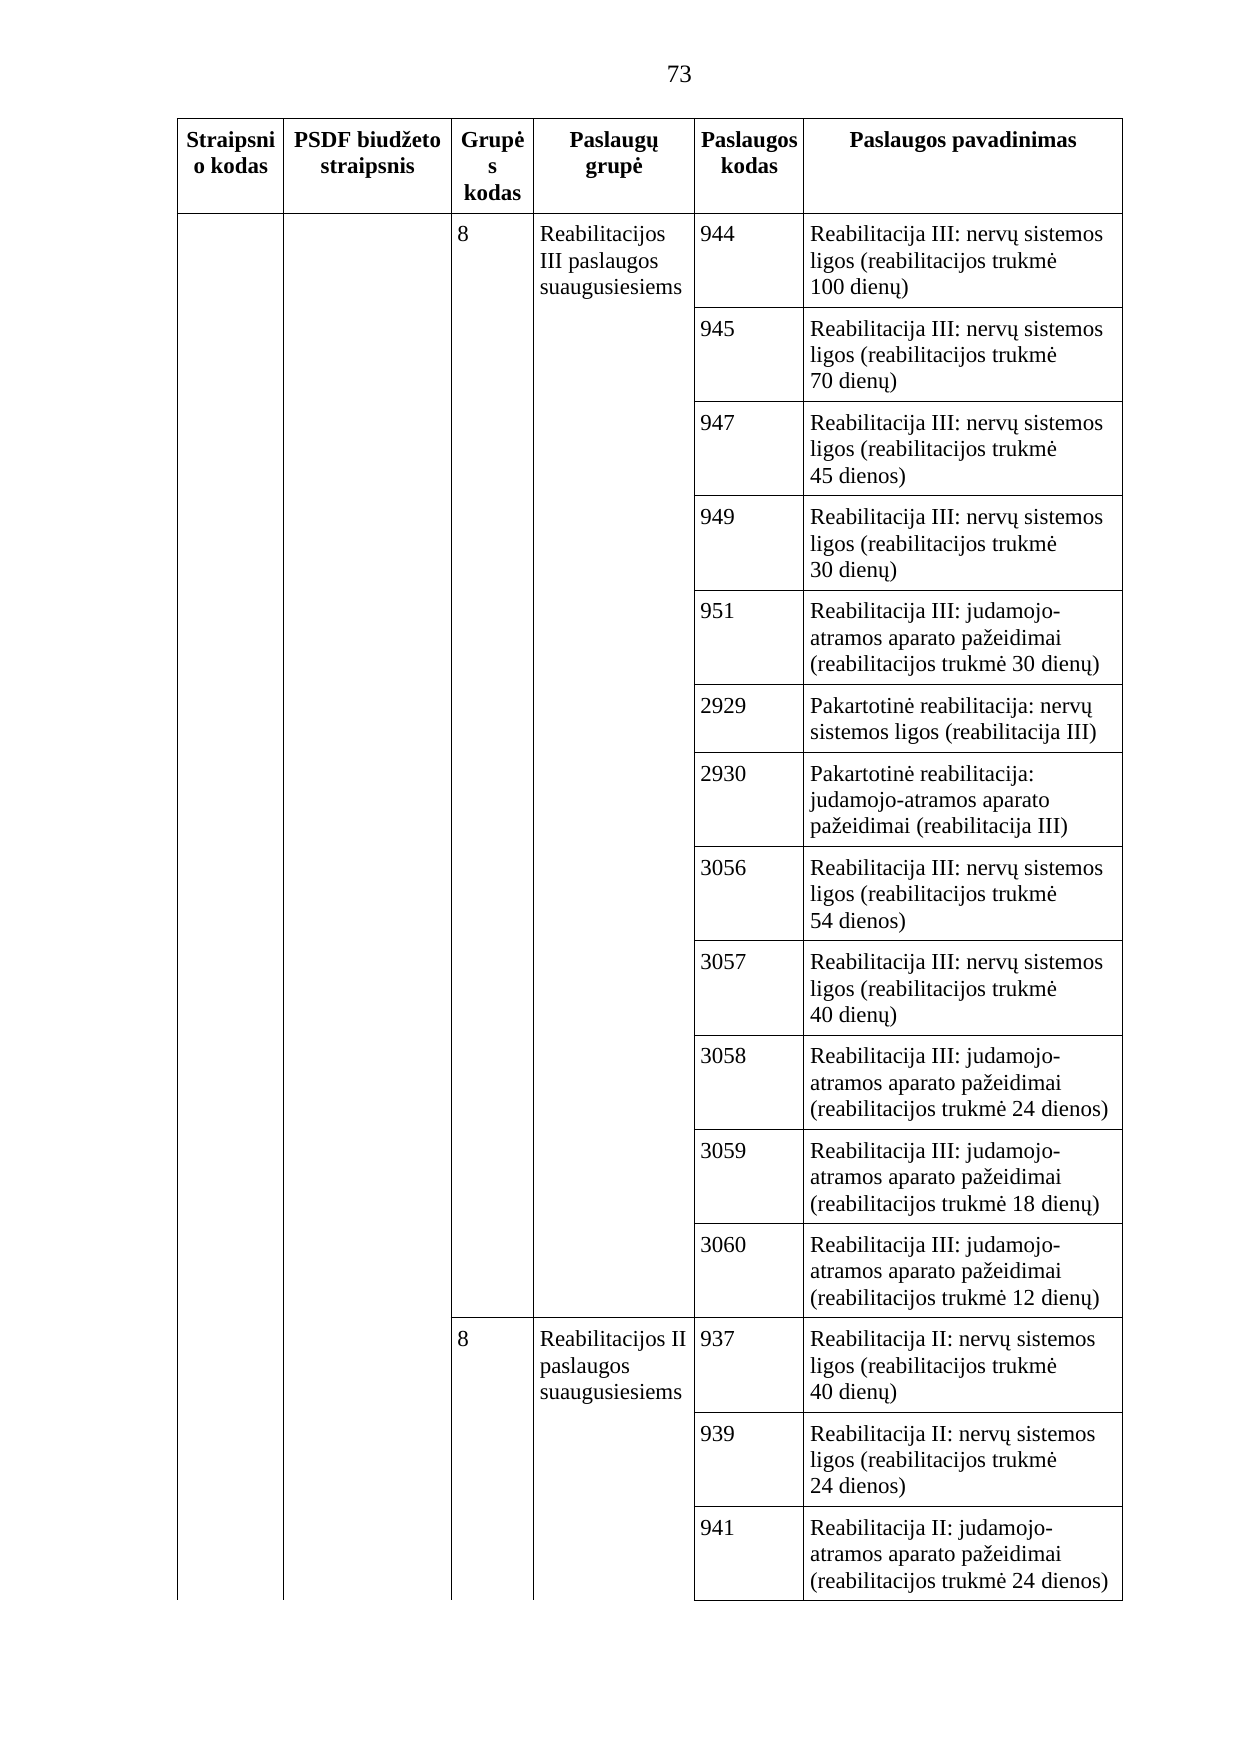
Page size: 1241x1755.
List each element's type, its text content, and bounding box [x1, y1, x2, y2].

table_cell Reabilitacija III: nervų sistemos ligos (reabilitacijos trukmė 54 dienos) [804, 847, 1122, 940]
table_cell 937 [695, 1318, 803, 1412]
table_cell [284, 307, 451, 401]
table_cell [178, 214, 283, 307]
table_cell [534, 1129, 694, 1223]
table_cell 3060 [695, 1224, 803, 1317]
table_cell 949 [695, 496, 803, 589]
table_cell [534, 590, 694, 684]
table_cell Reabilitacija II: judamojo-atramos aparato pažeidimai (reabilitacijos trukmė 24 dienos) [804, 1507, 1122, 1600]
table_cell [534, 846, 694, 940]
table_cell [178, 1412, 283, 1506]
table_cell [452, 1223, 533, 1317]
table_cell [284, 752, 451, 846]
table_cell [284, 1359, 451, 1412]
table_cell 944 [695, 214, 803, 307]
table_cell 939 [695, 1413, 803, 1506]
table_cell [534, 1035, 694, 1129]
table_header Paslaugos kodas [695, 119, 803, 212]
table_cell [452, 495, 533, 589]
table_cell Reabilitacija III: judamojo-atramos aparato pažeidimai (reabilitacijos trukmė 30 dienų) [804, 591, 1122, 684]
table_cell [534, 1506, 694, 1600]
table_header Straipsnio kodas [178, 119, 283, 212]
table_cell Reabilitacijos II paslaugos suaugusiesiems [534, 1318, 694, 1506]
table_cell Reabilitacija III: nervų sistemos ligos (reabilitacijos trukmė 30 dienų) [804, 496, 1122, 589]
table_cell Reabilitacija II: nervų sistemos ligos (reabilitacijos trukmė 40 dienų) [804, 1318, 1122, 1412]
table_cell Pakartotinė reabilitacija: nervų sistemos ligos (reabilitacija III) [804, 685, 1122, 752]
table_cell [452, 940, 533, 1034]
table_cell 947 [695, 402, 803, 495]
table_cell [284, 1317, 451, 1359]
table_cell 951 [695, 591, 803, 684]
table_cell [452, 590, 533, 684]
table_cell [178, 1035, 283, 1129]
table_cell [284, 495, 451, 589]
table_cell [452, 684, 533, 752]
table_cell 8 [452, 214, 533, 307]
table_cell [178, 1506, 283, 1600]
table_cell [284, 1129, 451, 1223]
table_cell 3059 [695, 1130, 803, 1223]
table_cell [178, 752, 283, 846]
table_cell [178, 1223, 283, 1317]
table_cell 2929 [695, 685, 803, 752]
table_cell Reabilitacija III: judamojo-atramos aparato pažeidimai (reabilitacijos trukmė 12 dienų) [804, 1224, 1122, 1317]
table_cell [284, 590, 451, 684]
table_cell [178, 307, 283, 401]
table_cell Reabilitacija III: nervų sistemos ligos (reabilitacijos trukmė 70 dienų) [804, 308, 1122, 401]
table_cell [284, 846, 451, 940]
table_cell Pakartotinė reabilitacija: judamojo-atramos aparato pažeidimai (reabilitacija III) [804, 753, 1122, 846]
table_cell Reabilitacija III: judamojo-atramos aparato pažeidimai (reabilitacijos trukmė 18 dienų) [804, 1130, 1122, 1223]
table_cell [452, 1129, 533, 1223]
table_cell 3056 [695, 847, 803, 940]
table_cell Reabilitacija III: nervų sistemos ligos (reabilitacijos trukmė 100 dienų) [804, 214, 1122, 307]
table_header Grupės kodas [452, 119, 533, 212]
table_cell 8 [452, 1318, 533, 1359]
table_cell [178, 846, 283, 940]
table_cell [284, 214, 451, 307]
table_cell Reabilitacija III: nervų sistemos ligos (reabilitacijos trukmė 45 dienos) [804, 402, 1122, 495]
table_cell Reabilitacija III: judamojo-atramos aparato pažeidimai (reabilitacijos trukmė 24 dienos) [804, 1036, 1122, 1129]
table_cell [452, 1035, 533, 1129]
table_cell [284, 940, 451, 1034]
table_cell [452, 1412, 533, 1506]
table_cell [284, 1412, 451, 1506]
table_cell [178, 1317, 283, 1359]
table_cell Reabilitacijos III paslaugos suaugusiesiems [534, 214, 694, 307]
table_cell [534, 401, 694, 495]
table_cell [178, 495, 283, 589]
table_cell [534, 495, 694, 589]
table_cell [452, 752, 533, 846]
table_cell [178, 684, 283, 752]
table_cell [178, 1129, 283, 1223]
table_header PSDF biudžeto straipsnis [284, 119, 451, 212]
table_cell [452, 1506, 533, 1600]
table_cell [178, 940, 283, 1034]
table_cell [284, 684, 451, 752]
table_cell 3058 [695, 1036, 803, 1129]
table_header Paslaugos pavadinimas [804, 119, 1122, 212]
table_cell Reabilitacija II: nervų sistemos ligos (reabilitacijos trukmė 24 dienos) [804, 1413, 1122, 1506]
table_cell [284, 401, 451, 495]
table_cell [178, 590, 283, 684]
table_cell Reabilitacija III: nervų sistemos ligos (reabilitacijos trukmė 40 dienų) [804, 941, 1122, 1034]
table_cell [534, 1223, 694, 1317]
table_cell [534, 940, 694, 1034]
table_cell [534, 684, 694, 752]
table_cell [452, 846, 533, 940]
table_cell [452, 401, 533, 495]
table_cell [534, 307, 694, 401]
table_cell [178, 1359, 283, 1412]
table_cell [452, 1359, 533, 1412]
table_cell [284, 1506, 451, 1600]
table_cell [534, 752, 694, 846]
table_cell 2930 [695, 753, 803, 846]
table_cell [284, 1223, 451, 1317]
table_cell 945 [695, 308, 803, 401]
table_cell 941 [695, 1507, 803, 1600]
table_cell 3057 [695, 941, 803, 1034]
table_header Paslaugų grupė [534, 119, 694, 212]
table_cell [452, 307, 533, 401]
table_cell [284, 1035, 451, 1129]
table_cell [178, 401, 283, 495]
